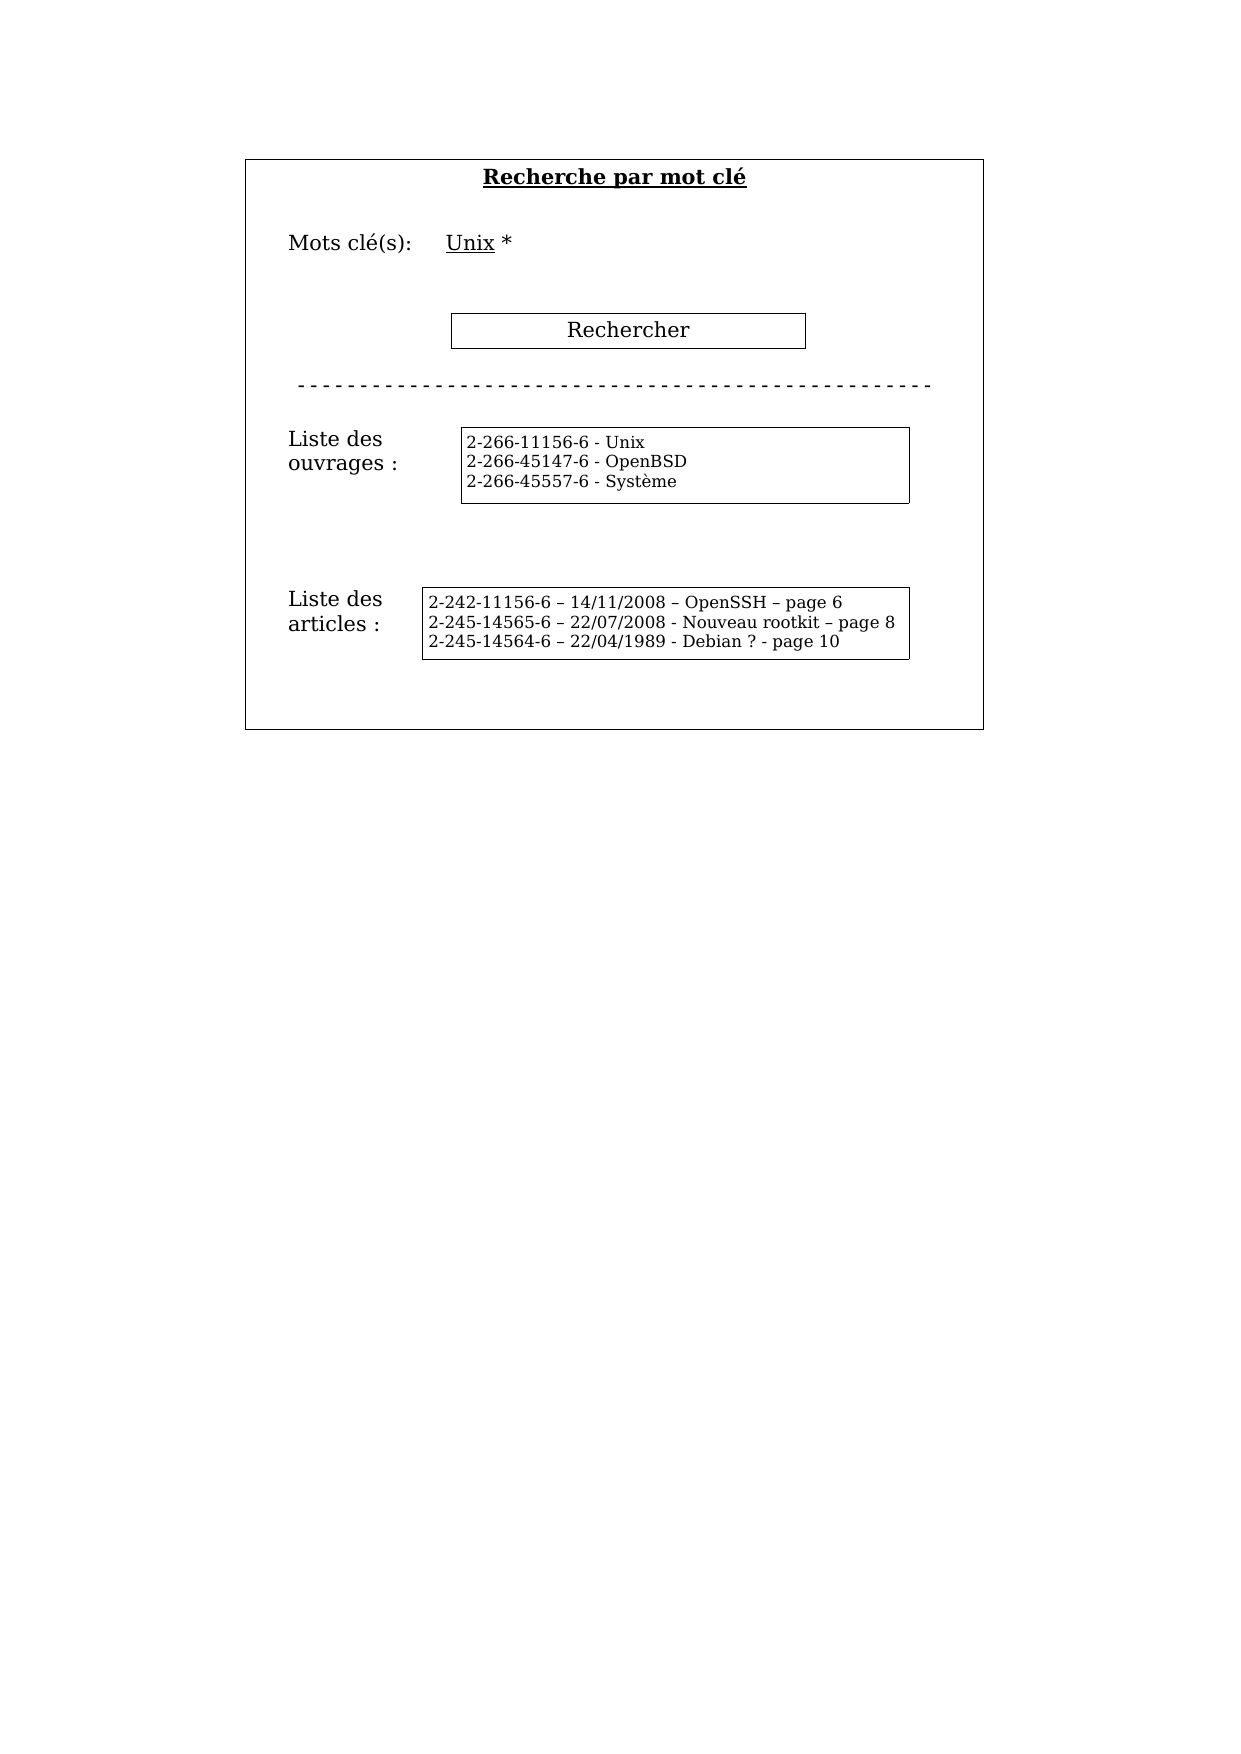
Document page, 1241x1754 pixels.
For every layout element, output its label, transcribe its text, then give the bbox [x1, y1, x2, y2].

table_header 2-266-11156-6 - Unix 2-266-45147-6 - OpenBSD 2-266-45557-6 - Système [462, 428, 909, 503]
table_header [420, 582, 909, 689]
table_header 2-242-11156-6 – 14/11/2008 – OpenSSH – page 6 2-245-14565-6 – 22/07/2008 - Nouveau rootkit – page 8 2-245-14564-6 – 22/04/1989 - Debian ? - page 10 [423, 588, 909, 659]
table_header Liste des articles : [282, 582, 420, 689]
table_header Mots clé(s): [282, 225, 439, 288]
table_header [440, 421, 909, 533]
table_header Rechercher [452, 314, 805, 348]
table_header Recherche par mot clé [246, 160, 983, 195]
table_header Liste des ouvrages : [282, 421, 439, 533]
table_header Unix * [440, 225, 912, 288]
table_cell --------------------------------------------------- [246, 195, 983, 729]
